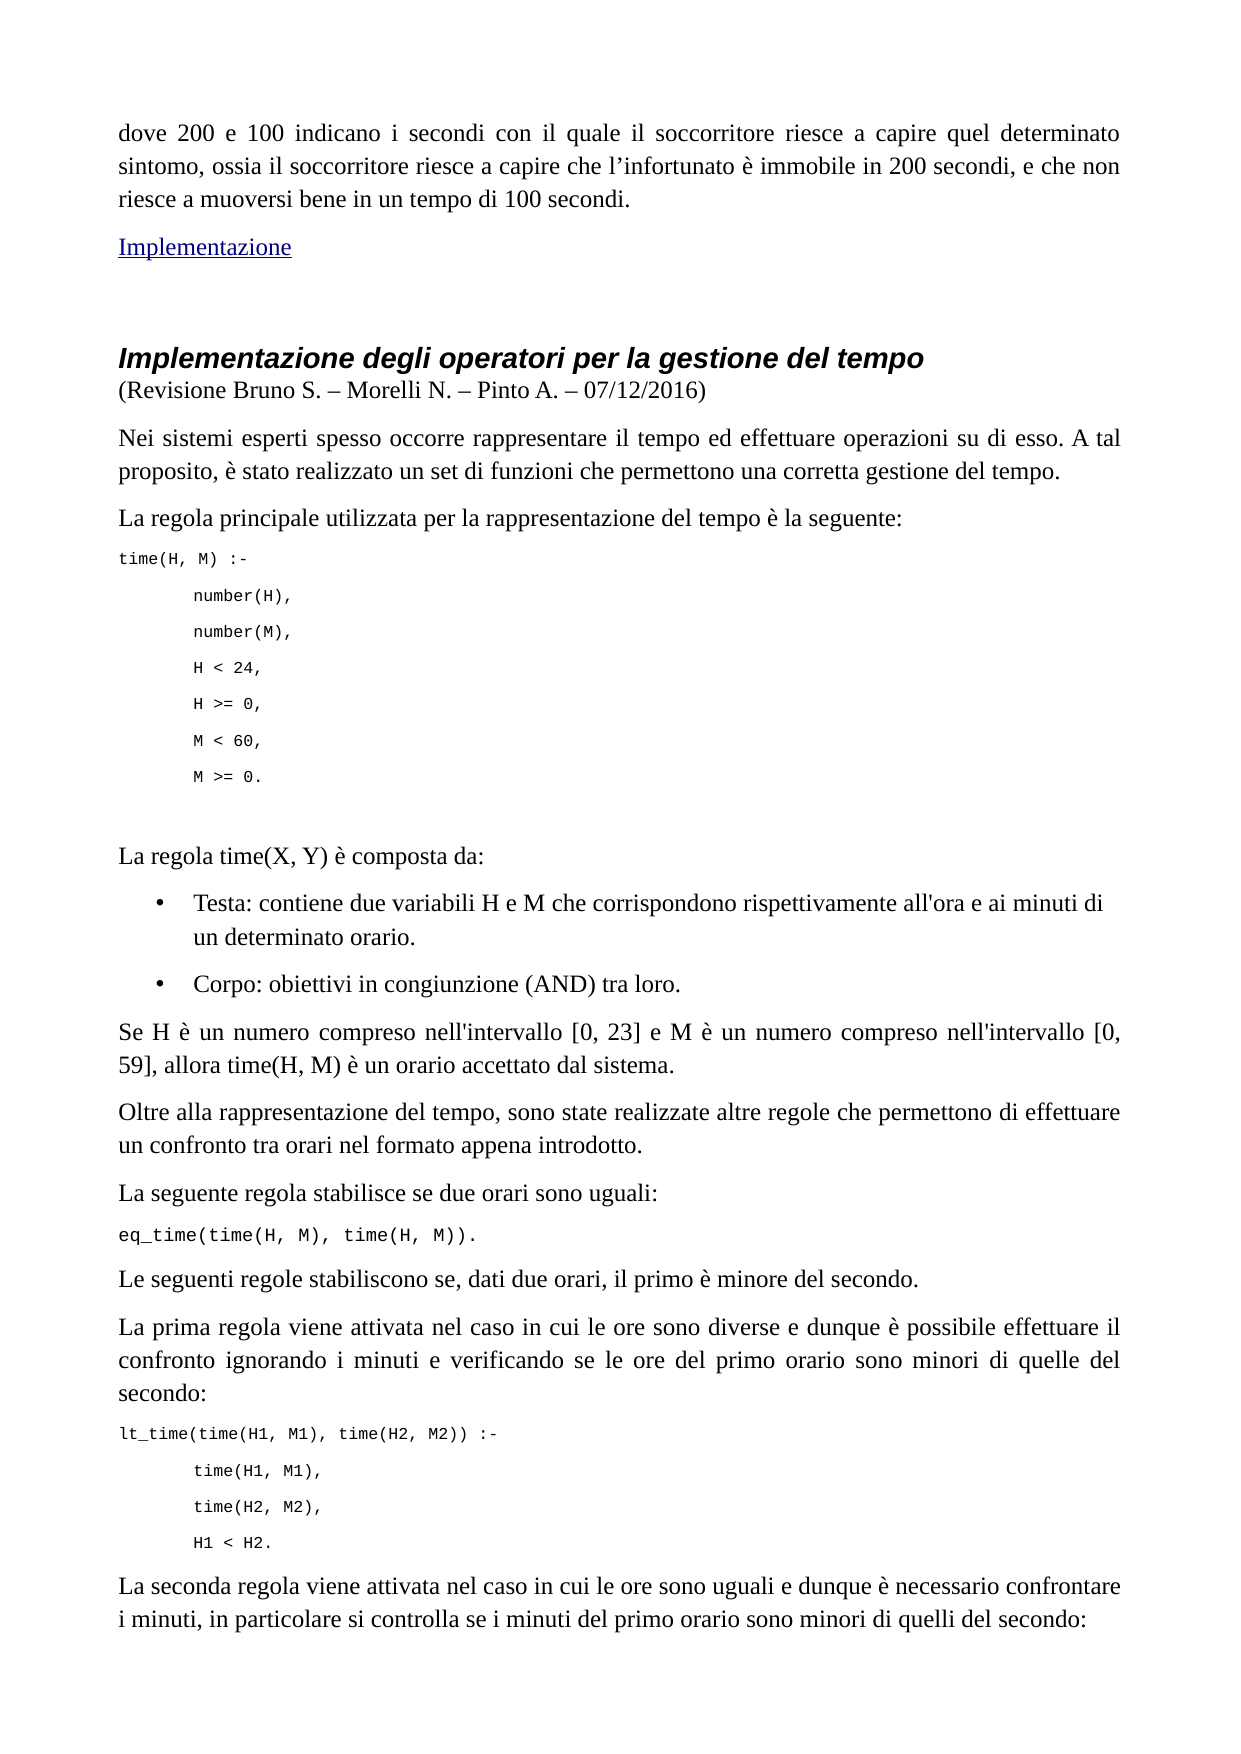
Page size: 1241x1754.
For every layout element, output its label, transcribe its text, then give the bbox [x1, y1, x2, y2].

text Se H è un numero compreso nell'intervallo [0, 23] e M è un numero compreso nell'intervallo [0, 59], allora time(H, M) è un orario accettato dal sistema. [118, 1017, 1122, 1078]
text (Revisione Bruno S. – Morelli N. – Pinto A. – 07/12/2016) [118, 375, 1122, 404]
text number(M), [118, 623, 1122, 642]
text Oltre alla rappresentazione del tempo, sono state realizzate altre regole che permettono di effettuare un confronto tra orari nel formato appena introdotto. [118, 1097, 1122, 1159]
text eq_time(time(H, M), time(H, M)). [118, 1226, 1122, 1247]
text La seguente regola stabilisce se due orari sono uguali: [118, 1178, 1122, 1207]
text M < 60, [118, 732, 1122, 751]
text Implementazione [118, 232, 1122, 261]
text La seconda regola viene attivata nel caso in cui le ore sono uguali e dunque è necessario confrontare i minuti, in particolare si controlla se i minuti del primo orario sono minori di quelli del secondo: [118, 1571, 1122, 1633]
text H < 24, [118, 660, 1122, 678]
list Corpo: obiettivi in congiunzione (AND) tra loro. [156, 969, 1122, 998]
text H >= 0, [118, 696, 1122, 715]
text time(H2, M2), [118, 1498, 1122, 1517]
text H1 < H2. [118, 1534, 1122, 1553]
list Testa: contiene due variabili H e M che corrispondono rispettivamente all'ora e ai minuti di un determinato orario. [156, 888, 1122, 950]
text number(H), [118, 587, 1122, 606]
text La regola principale utilizzata per la rappresentazione del tempo è la seguente: [118, 503, 1122, 532]
text time(H1, M1), [118, 1462, 1122, 1481]
text M >= 0. [118, 768, 1122, 787]
text Nei sistemi esperti spesso occorre rappresentare il tempo ed effettuare operazioni su di esso. A tal proposito, è stato realizzato un set di funzioni che permettono una corretta gestione del tempo. [118, 423, 1122, 484]
subtitle Implementazione degli operatori per la gestione del tempo [118, 342, 1122, 375]
text dove 200 e 100 indicano i secondi con il quale il soccorritore riesce a capire quel determinato sintomo, ossia il soccorritore riesce a capire che l’infortunato è immobile in 200 secondi, e che non riesce a muoversi bene in un tempo di 100 secondi. [118, 118, 1122, 213]
text lt_time(time(H1, M1), time(H2, M2)) :- [118, 1426, 1122, 1445]
text La prima regola viene attivata nel caso in cui le ore sono diverse e dunque è possibile effettuare il confronto ignorando i minuti e verificando se le ore del primo orario sono minori di quelle del secondo: [118, 1312, 1122, 1407]
text La regola time(X, Y) è composta da: [118, 841, 1122, 870]
text Le seguenti regole stabiliscono se, dati due orari, il primo è minore del secondo. [118, 1264, 1122, 1293]
text time(H, M) :- [118, 551, 1122, 570]
